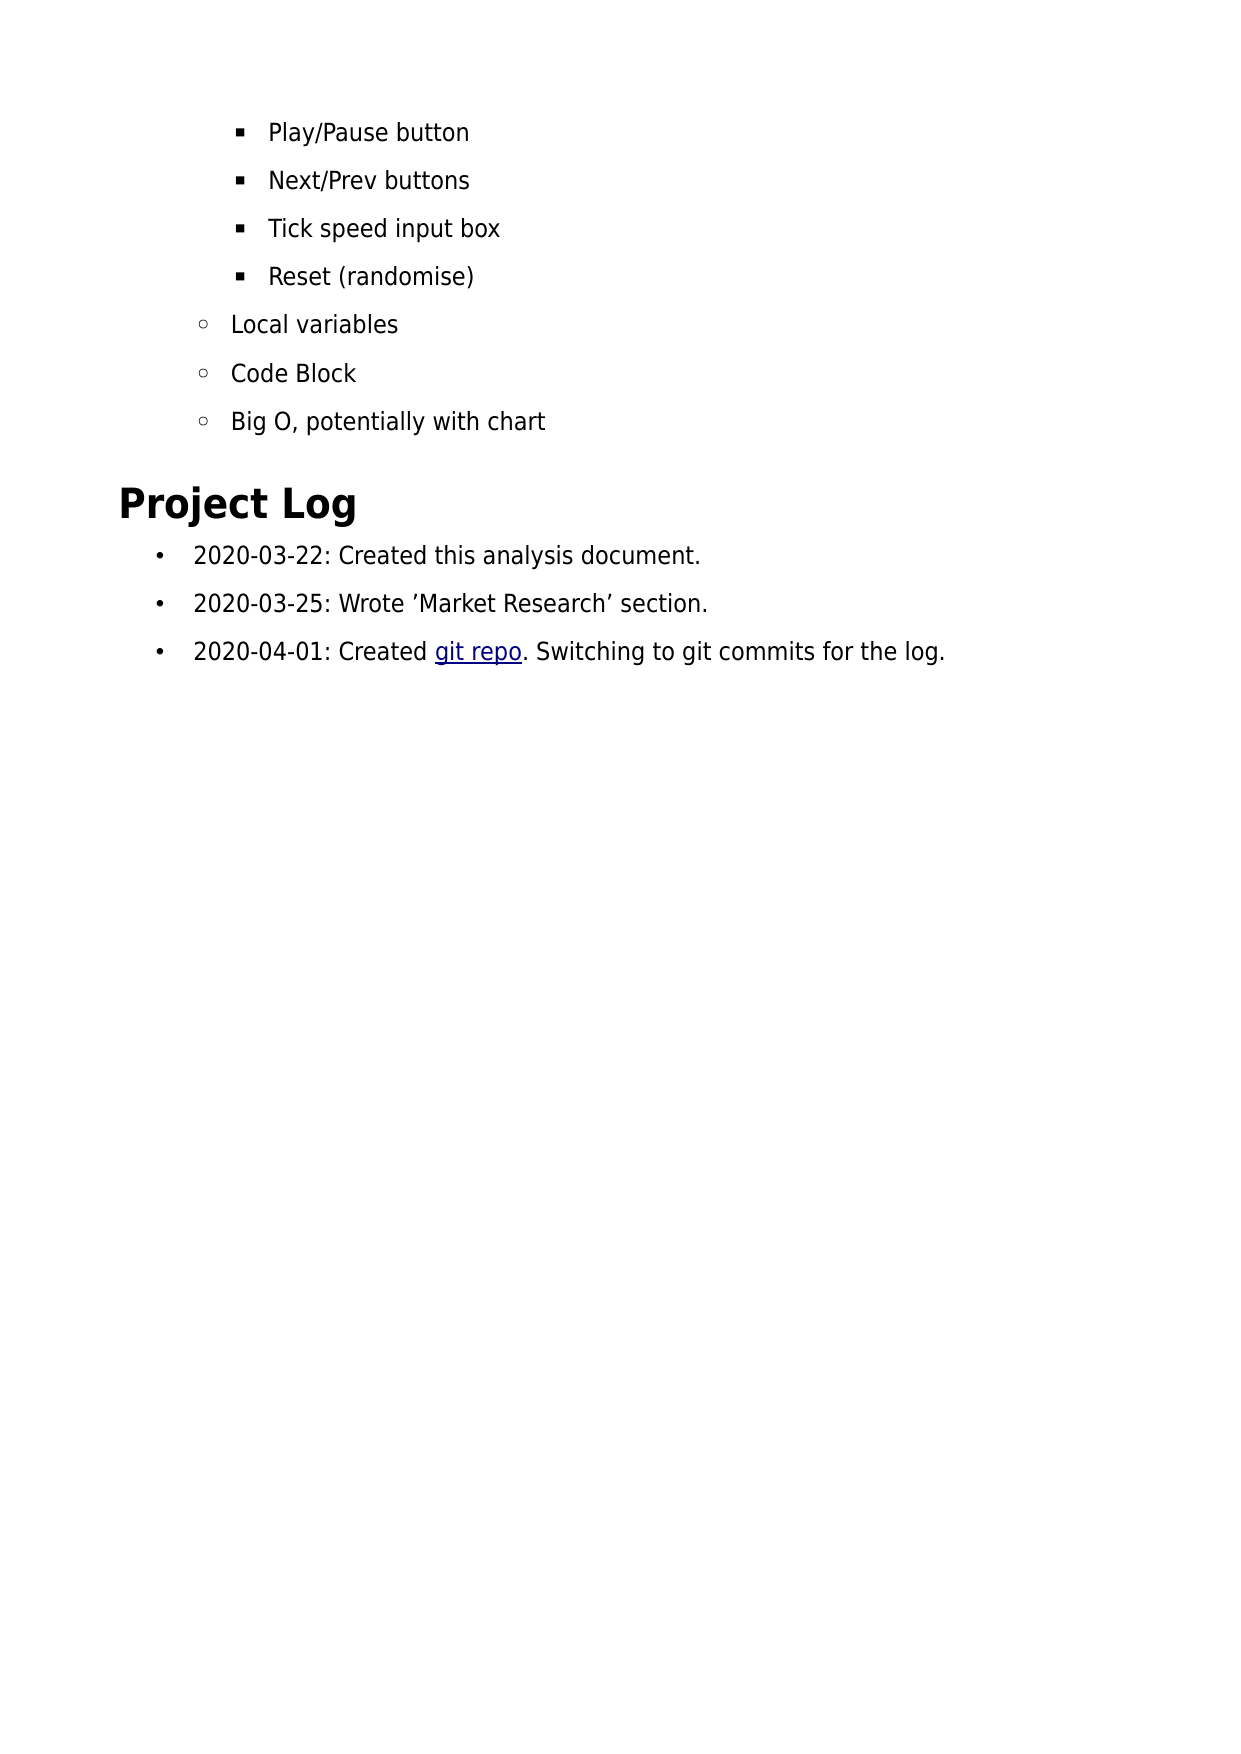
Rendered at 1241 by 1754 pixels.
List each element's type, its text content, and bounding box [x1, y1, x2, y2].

list Next/Prev buttons [231, 166, 1122, 195]
list Reset (randomise) [231, 262, 1122, 292]
list Big O, potentially with chart [193, 407, 1122, 436]
list Play/Pause button [231, 118, 1122, 147]
list 2020-03-25: Wrote ’Market Research’ section. [156, 589, 1122, 618]
list Code Block [193, 359, 1122, 388]
list 2020-03-22: Created this analysis document. [156, 541, 1122, 570]
list Local variables [193, 311, 1122, 340]
list 2020-04-01: Created git repo. Switching to git commits for the log. [156, 637, 1122, 666]
list Tick speed input box [231, 214, 1122, 243]
subtitle Project Log [118, 480, 1122, 528]
